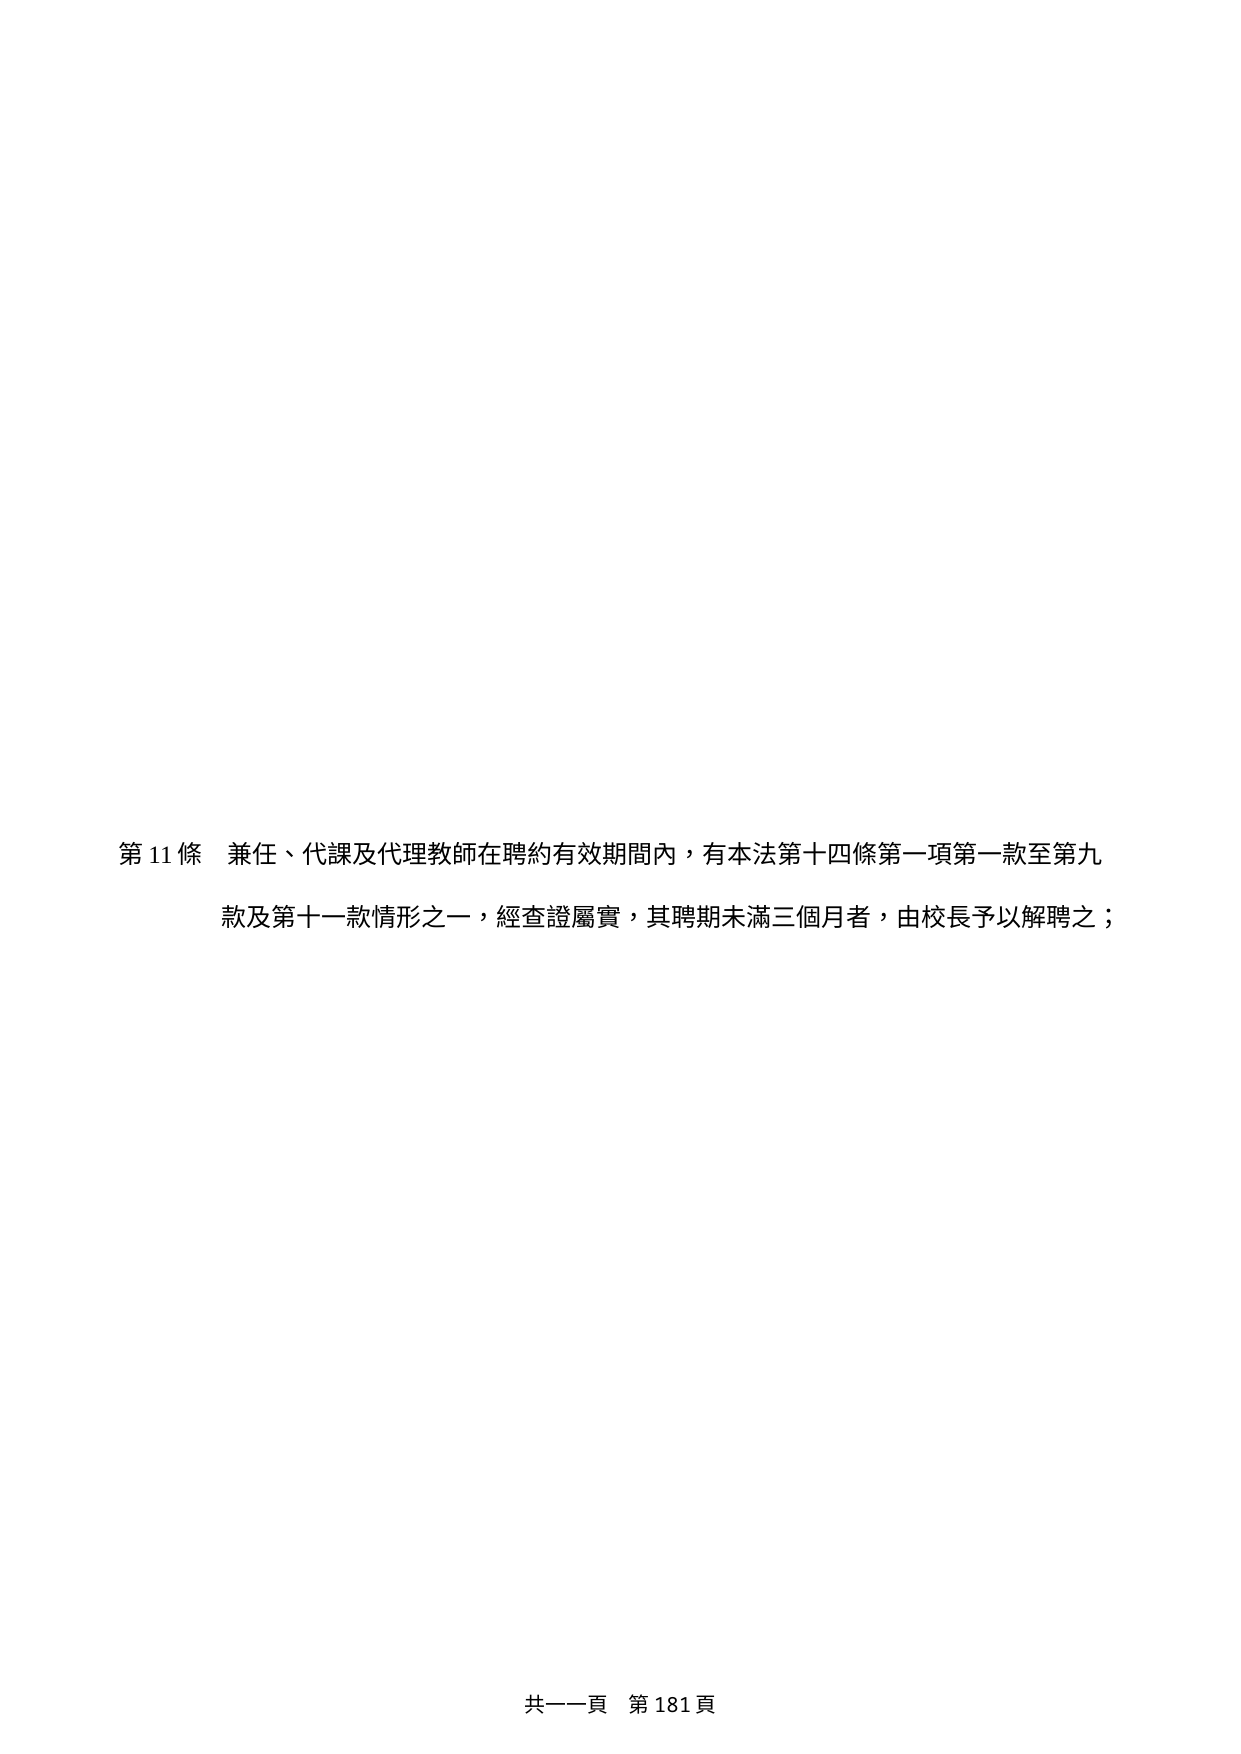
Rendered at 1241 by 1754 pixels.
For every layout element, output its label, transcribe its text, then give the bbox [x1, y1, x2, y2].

text 第11條 兼任、代課及代理教師在聘約有效期間內，有本法第十四條第一項第一款至第九款及第十一款情形之一，經查證屬實，其聘期未滿三個月者，由校長予以解聘之； [118, 811, 1122, 936]
